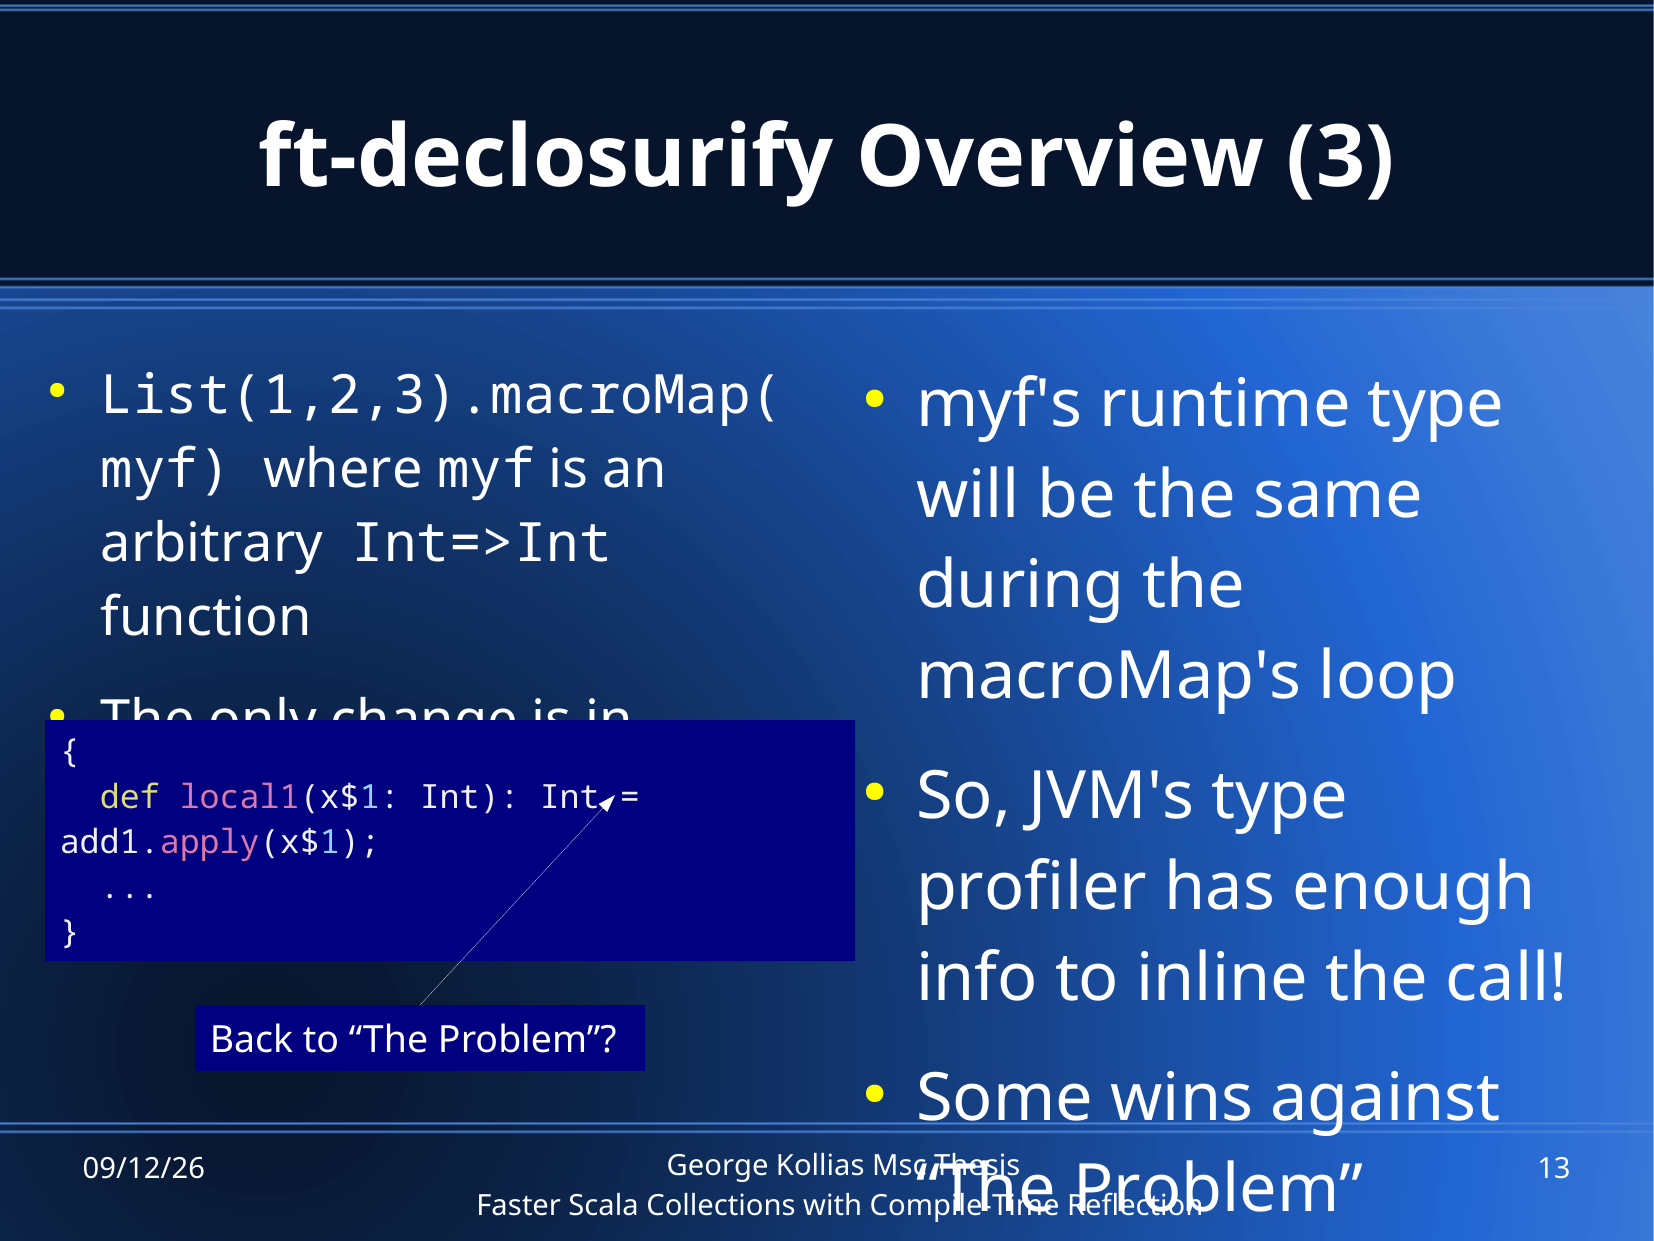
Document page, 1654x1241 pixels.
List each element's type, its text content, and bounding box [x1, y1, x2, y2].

title ft-declosurify Overview (3) [82, 49, 1571, 257]
picture [0, 0, 1654, 1241]
list myf's runtime type will be the same during the macroMap's loop So, JVM's type profiler has enough info to inline the call! Some wins against “The Problem” [845, 355, 1572, 1088]
text_box Back to “The Problem”? [195, 1005, 646, 1066]
list List(1,2,3).macroMap(myf) where myf is an arbitrary Int=>Int function The only change is in local1's body: [30, 355, 811, 683]
text_box { def local1(x$1: Int): Int = add1.apply(x$1); ... } [45, 720, 856, 868]
